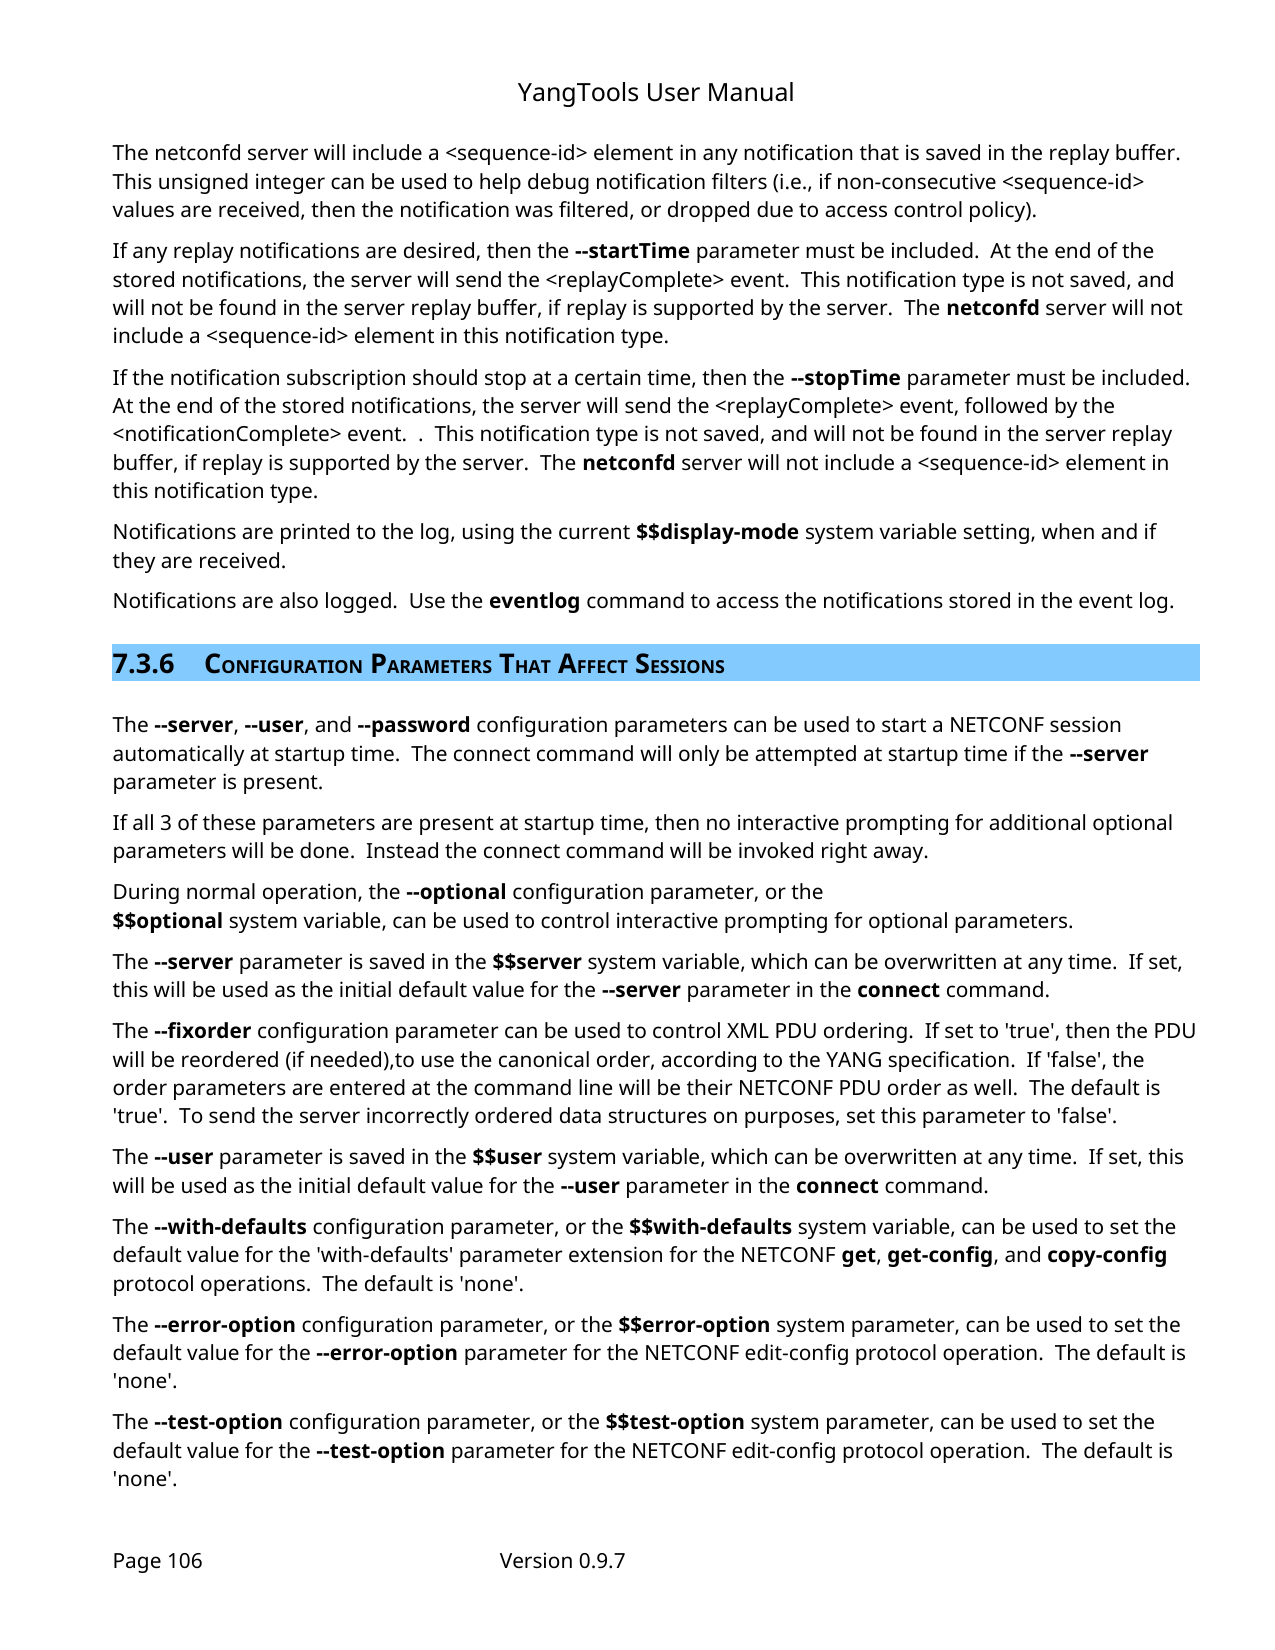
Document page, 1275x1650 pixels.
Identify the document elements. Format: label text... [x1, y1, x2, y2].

text The --fixorder configuration parameter can be used to control XML PDU ordering. If set to 'true', then the PDU will be reordered (if needed),to use the canonical order, according to the YANG specification. If 'false', the order parameters are entered at the command line will be their NETCONF PDU order as well. The default is 'true'. To send the server incorrectly ordered data structures on purposes, set this parameter to 'false'. [112, 1016, 1200, 1130]
text The --server, --user, and --password configuration parameters can be used to start a NETCONF session automatically at startup time. The connect command will only be attempted at startup time if the --server parameter is present. [112, 710, 1200, 796]
text The --user parameter is saved in the $$user system variable, which can be overwritten at any time. If set, this will be used as the initial default value for the --user parameter in the connect command. [112, 1142, 1200, 1199]
text The netconfd server will include a <sequence-id> element in any notification that is saved in the replay buffer. This unsigned integer can be used to help debug notification filters (i.e., if non-consecutive <sequence-id> values are received, then the notification was filtered, or dropped due to access control policy). [112, 138, 1200, 224]
text The --server parameter is saved in the $$server system variable, which can be overwritten at any time. If set, this will be used as the initial default value for the --server parameter in the connect command. [112, 947, 1200, 1004]
text The --test-option configuration parameter, or the $$test-option system parameter, can be used to set the default value for the --test-option parameter for the NETCONF edit-config protocol operation. The default is 'none'. [112, 1407, 1200, 1493]
text Notifications are printed to the log, using the current $$display-mode system variable setting, when and if they are received. [112, 517, 1200, 574]
text The --with-defaults configuration parameter, or the $$with-defaults system variable, can be used to set the default value for the 'with-defaults' parameter extension for the NETCONF get, get-config, and copy-config protocol operations. The default is 'none'. [112, 1212, 1200, 1297]
text During normal operation, the --optional configuration parameter, or the $$optional system variable, can be used to control interactive prompting for optional parameters. [112, 877, 1200, 934]
text Notifications are also logged. Use the eventlog command to access the notifications stored in the event log. [112, 587, 1200, 615]
text If all 3 of these parameters are present at startup time, then no interactive prompting for additional optional parameters will be done. Instead the connect command will be invoked right away. [112, 808, 1200, 865]
text If any replay notifications are desired, then the --startTime parameter must be included. At the end of the stored notifications, the server will send the <replayComplete> event. This notification type is not saved, and will not be found in the server replay buffer, if replay is supported by the server. The netconfd server will not include a <sequence-id> element in this notification type. [112, 236, 1200, 350]
subtitle Configuration Parameters That Affect Sessions [112, 644, 1200, 681]
text The --error-option configuration parameter, or the $$error-option system parameter, can be used to set the default value for the --error-option parameter for the NETCONF edit-config protocol operation. The default is 'none'. [112, 1310, 1200, 1395]
text If the notification subscription should stop at a certain time, then the --stopTime parameter must be included. At the end of the stored notifications, the server will send the <replayComplete> event, followed by the <notificationComplete> event. . This notification type is not saved, and will not be found in the server replay buffer, if replay is supported by the server. The netconfd server will not include a <sequence-id> element in this notification type. [112, 363, 1200, 505]
